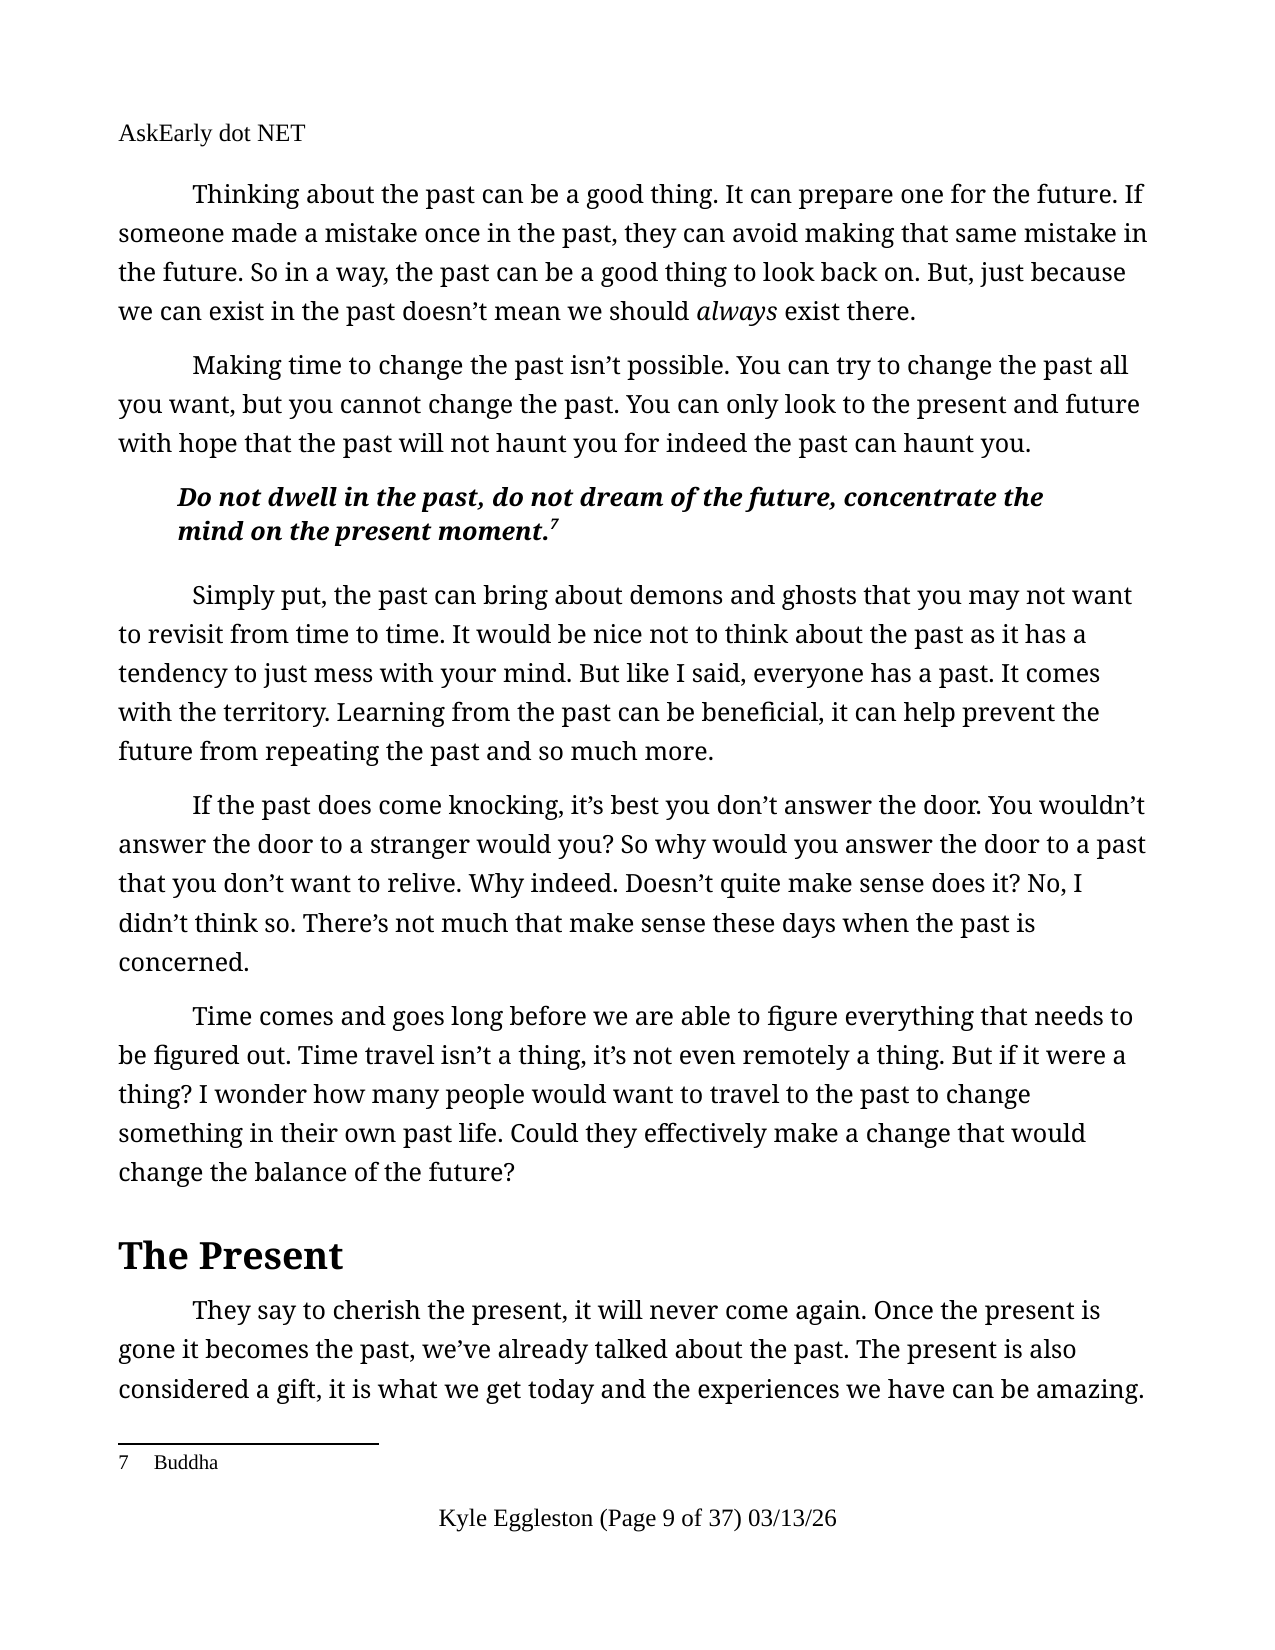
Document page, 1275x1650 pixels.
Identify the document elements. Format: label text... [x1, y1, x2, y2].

text Making time to change the past isn’t possible. You can try to change the past all you want, but you cannot change the past. You can only look to the present and future with hope that the past will not haunt you for indeed the past can haunt you. [118, 348, 1157, 460]
text Buddha [118, 1449, 1157, 1474]
text Thinking about the past can be a good thing. It can prepare one for the future. If someone made a mistake once in the past, they can avoid making that same mistake in the future. So in a way, the past can be a good thing to look back on. But, just because we can exist in the past doesn’t mean we should always exist there. [118, 176, 1157, 328]
subtitle The Present [118, 1229, 1157, 1280]
text Simply put, the past can bring about demons and ghosts that you may not want to revisit from time to time. It would be nice not to think about the past as it has a tendency to just mess with your mind. But like I said, everyone has a past. It comes with the territory. Learning from the past can be beneficial, it can help prevent the future from repeating the past and so much more. [118, 577, 1157, 768]
text They say to cherish the present, it will never come again. Once the present is gone it becomes the past, we’ve already talked about the past. The present is also considered a gift, it is what we get today and the experiences we have can be amazing. [118, 1293, 1157, 1405]
text Time comes and goes long before we are able to figure everything that needs to be figured out. Time travel isn’t a thing, it’s not even remotely a thing. But if it were a thing? I wonder how many people would want to travel to the past to change something in their own past life. Could they effectively make a change that would change the balance of the future? [118, 998, 1157, 1189]
text Do not dwell in the past, do not dream of the future, concentrate the mind on the present moment. [177, 480, 1098, 548]
text If the past does come knocking, it’s best you don’t answer the door. You wouldn’t answer the door to a stranger would you? So why would you answer the door to a past that you don’t want to relive. Why indeed. Doesn’t quite make sense does it? No, I didn’t think so. There’s not much that make sense these days when the past is concerned. [118, 788, 1157, 978]
